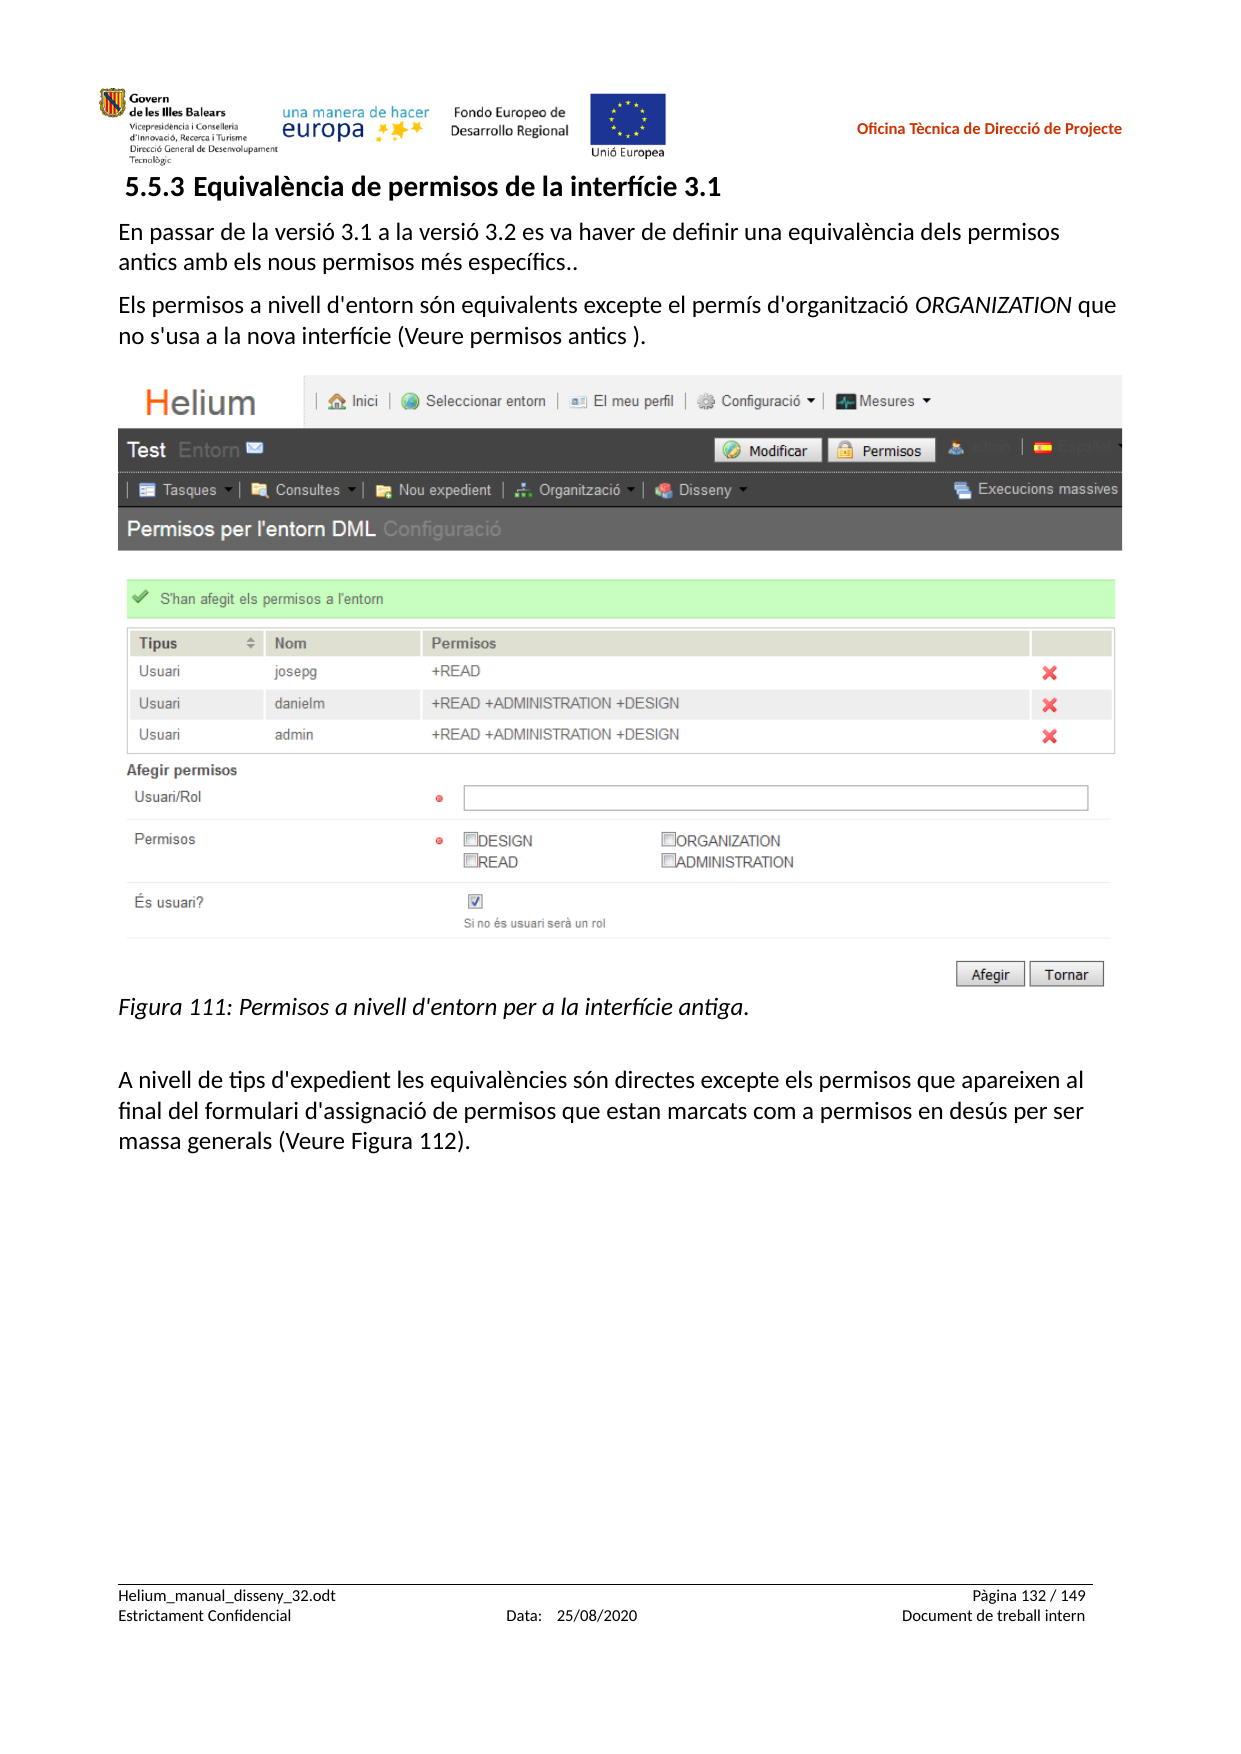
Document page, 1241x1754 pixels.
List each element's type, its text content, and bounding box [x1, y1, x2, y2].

text En passar de la versió 3.1 a la versió 3.2 es va haver de definir una equivalència dels permisos antics amb els nous permisos més específics.. [118, 216, 1122, 277]
text A nivell de tips d'expedient les equivalències són directes excepte els permisos que apareixen al final del formulari d'assignació de permisos que estan marcats com a permisos en desús per ser massa generals (Veure Figura 112). [118, 1064, 1122, 1156]
picture [118, 375, 1123, 991]
subtitle Equivalència de permisos de la interfície 3.1 [118, 168, 1122, 203]
text Figura 111: Permisos a nivell d'entorn per a la interfície antiga. [118, 991, 1122, 1021]
text Els permisos a nivell d'entorn són equivalents excepte el permís d'organització ORGANIZATION que no s'usa a la nova interfície (Veure permisos antics ). [118, 289, 1122, 351]
picture [99, 87, 668, 166]
